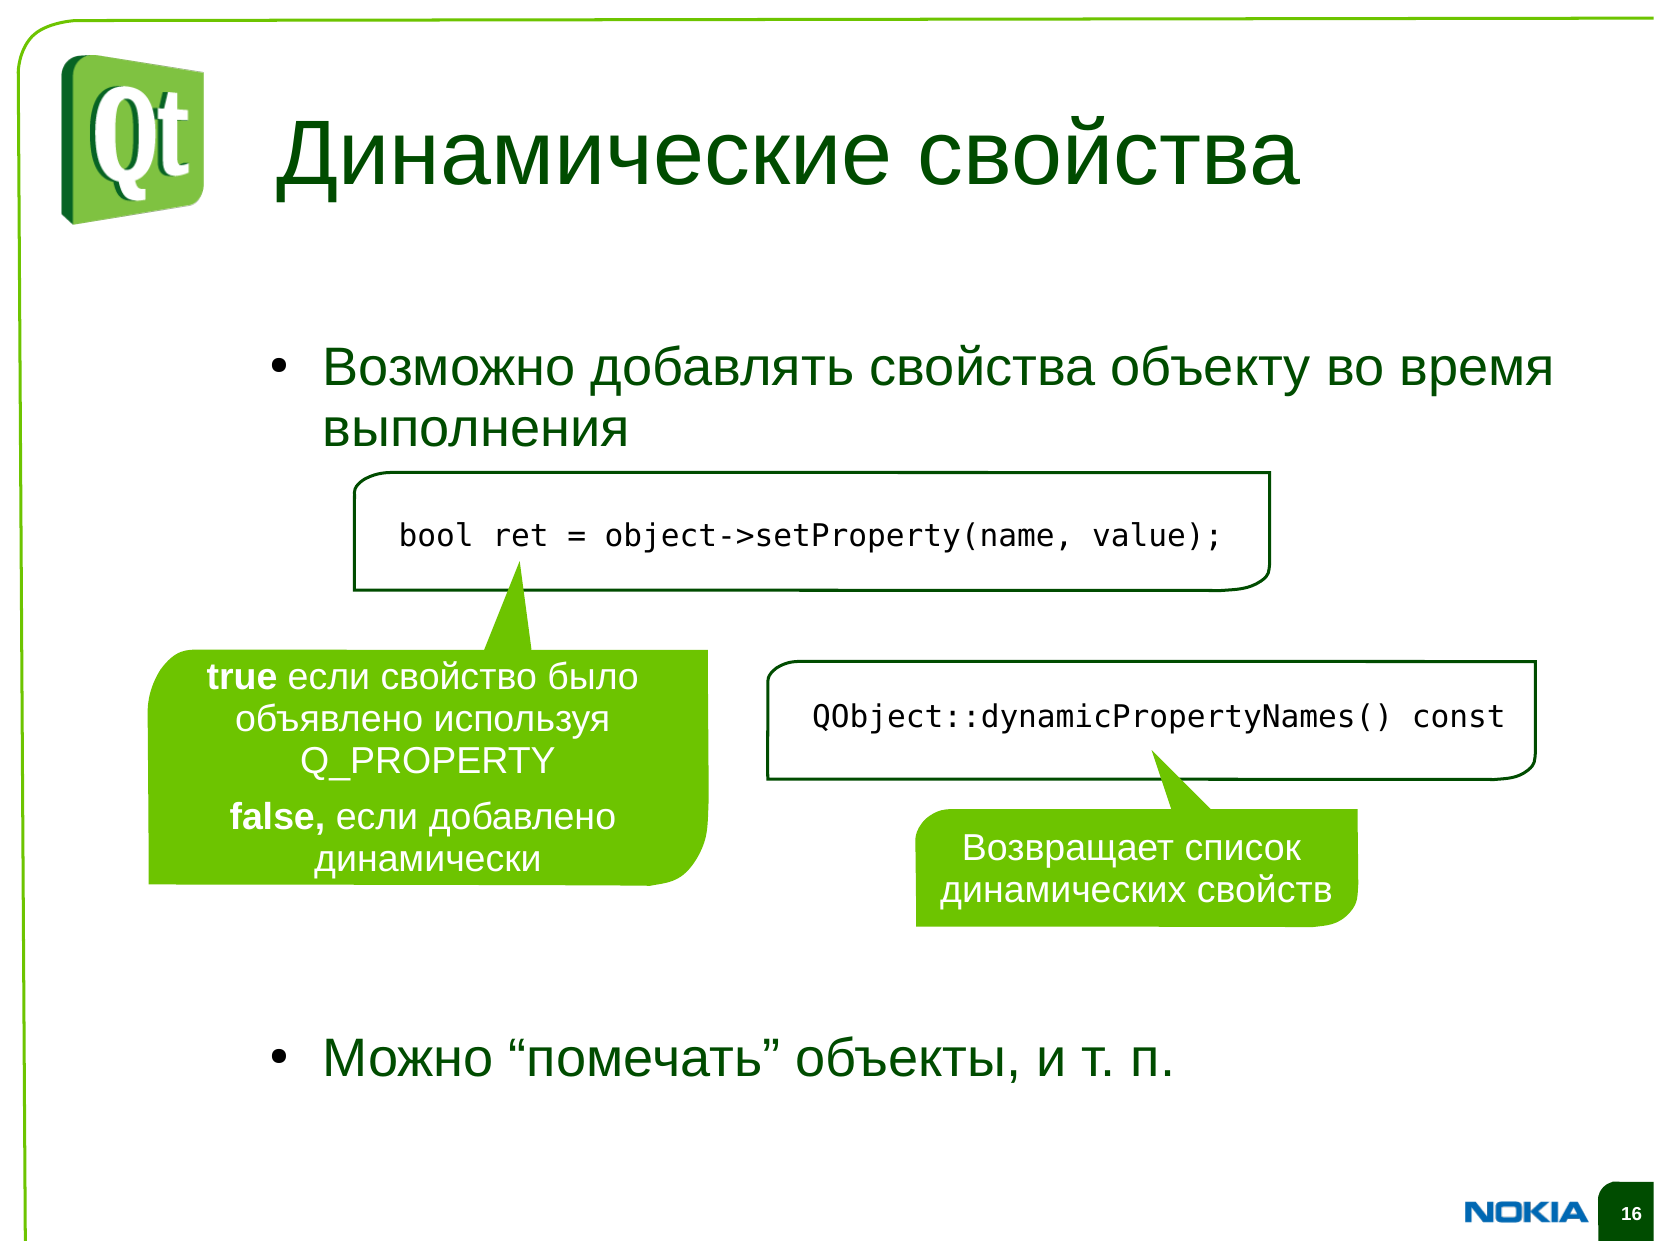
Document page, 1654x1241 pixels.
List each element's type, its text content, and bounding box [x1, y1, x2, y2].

text_box bool ret = object->setProperty(name, value); [383, 509, 1241, 562]
text_box [1151, 750, 1211, 809]
text_box Возвращает список динамических свойств [915, 809, 1359, 928]
title Динамические свойства [251, 49, 1327, 257]
picture [61, 55, 204, 225]
text_box QObject::dynamicPropertyNames() const [797, 690, 1521, 743]
text_box [484, 561, 532, 649]
picture [1465, 1201, 1589, 1223]
text_box true если свойство было объявлено используя Q_PROPERTY false, если добавлено динамически [147, 649, 709, 886]
list Возможно добавлять свойства объекту во время выполнения Можно “помечать” объекты, и т. п. [251, 336, 1571, 1100]
